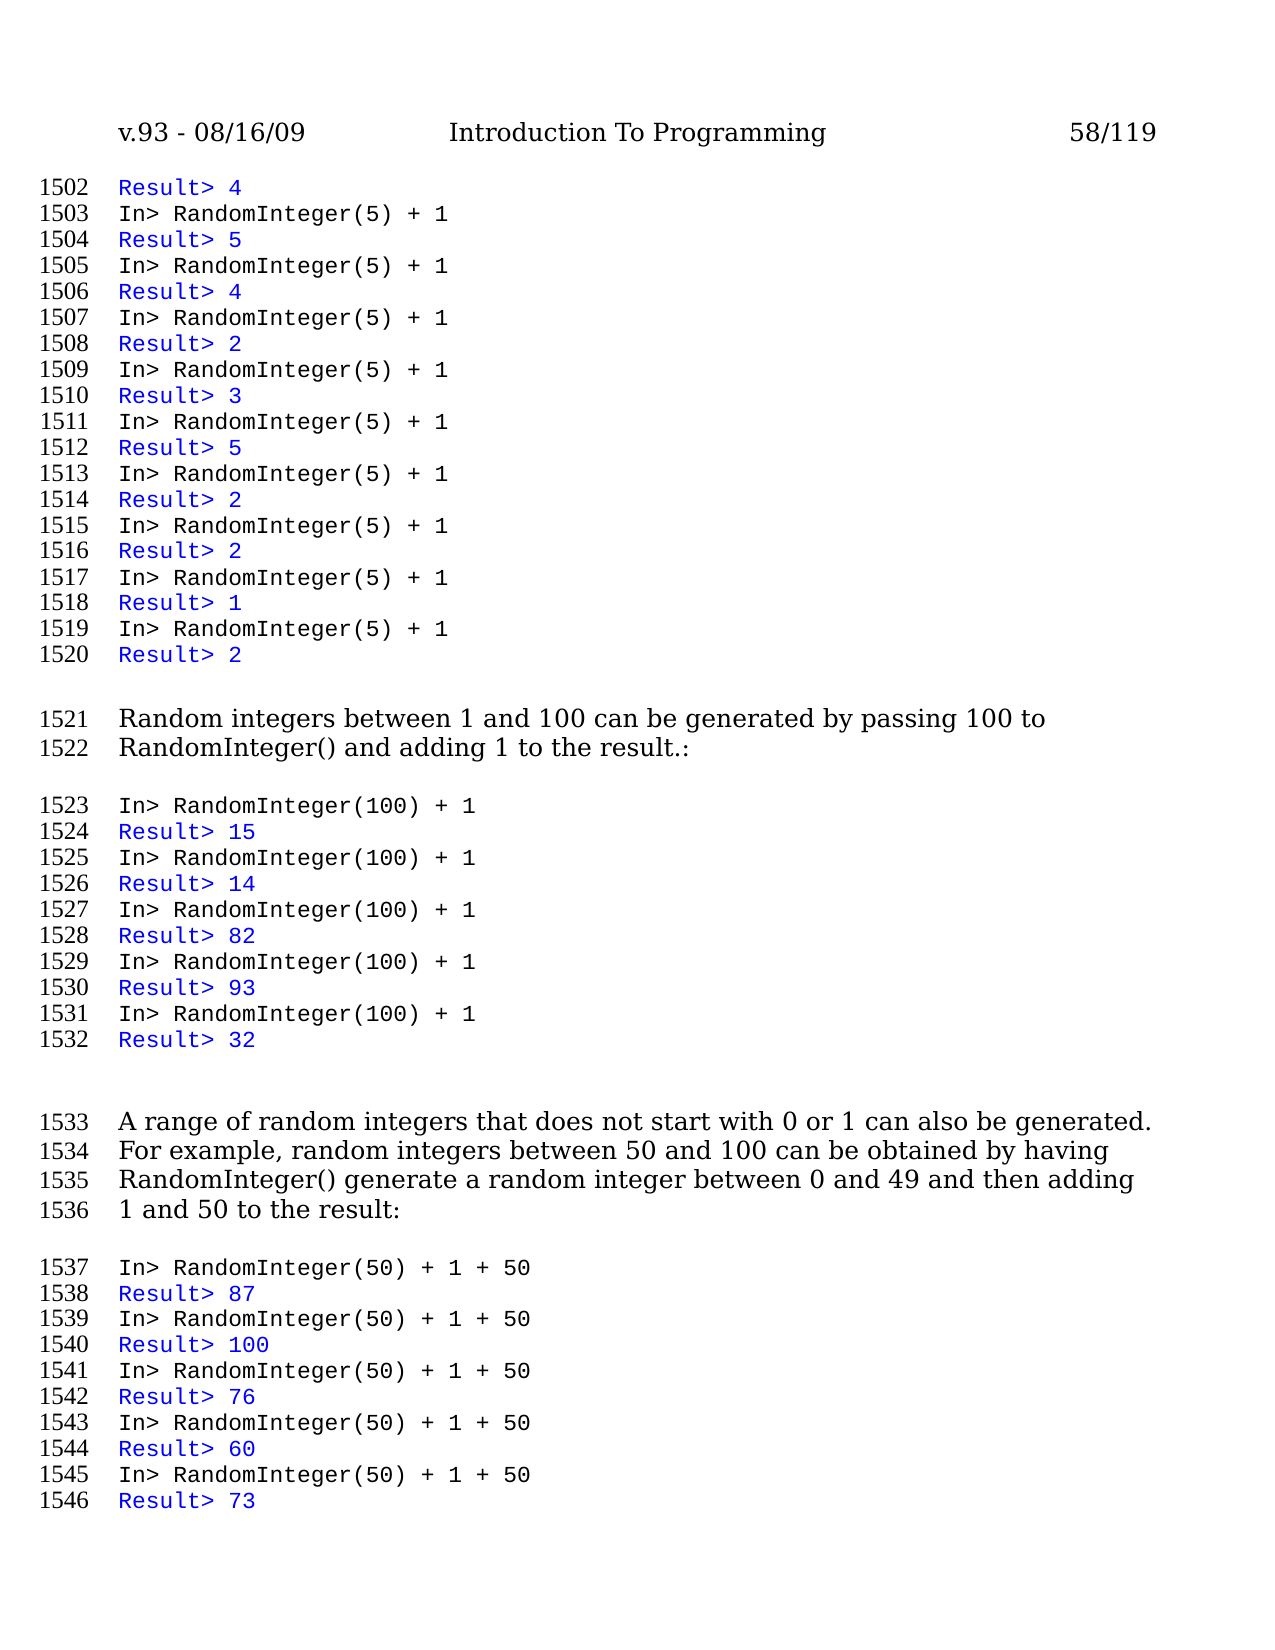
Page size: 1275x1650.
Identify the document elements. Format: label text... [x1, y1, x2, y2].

text Result> 2 [118, 332, 1157, 358]
text In> RandomInteger(50) + 1 + 50 [118, 1412, 1157, 1437]
text Result> 4 [118, 281, 1157, 306]
text Result> 5 [118, 436, 1157, 462]
text In> RandomInteger(5) + 1 [118, 203, 1157, 229]
text In> RandomInteger(100) + 1 [118, 950, 1157, 976]
text Result> 76 [118, 1386, 1157, 1412]
text Result> 93 [118, 976, 1157, 1002]
text In> RandomInteger(100) + 1 [118, 847, 1157, 873]
text In> RandomInteger(5) + 1 [118, 462, 1157, 488]
text Result> 87 [118, 1282, 1157, 1308]
text In> RandomInteger(100) + 1 [118, 898, 1157, 924]
text In> RandomInteger(50) + 1 + 50 [118, 1308, 1157, 1334]
text Result> 2 [118, 488, 1157, 514]
text In> RandomInteger(5) + 1 [118, 618, 1157, 644]
text Result> 73 [118, 1489, 1157, 1515]
text Result> 3 [118, 384, 1157, 410]
text In> RandomInteger(5) + 1 [118, 410, 1157, 436]
text In> RandomInteger(5) + 1 [118, 358, 1157, 384]
text Result> 100 [118, 1334, 1157, 1360]
text In> RandomInteger(50) + 1 + 50 [118, 1463, 1157, 1489]
text In> RandomInteger(5) + 1 [118, 254, 1157, 281]
text Result> 82 [118, 924, 1157, 950]
text In> RandomInteger(5) + 1 [118, 306, 1157, 332]
text In> RandomInteger(100) + 1 [118, 795, 1157, 821]
text In> RandomInteger(5) + 1 [118, 566, 1157, 592]
text In> RandomInteger(5) + 1 [118, 514, 1157, 540]
text In> RandomInteger(50) + 1 + 50 [118, 1360, 1157, 1386]
text Result> 5 [118, 229, 1157, 254]
text Result> 4 [118, 177, 1157, 203]
text Result> 1 [118, 592, 1157, 618]
text Result> 32 [118, 1028, 1157, 1054]
text Result> 2 [118, 540, 1157, 566]
text Result> 60 [118, 1437, 1157, 1463]
text Result> 2 [118, 644, 1157, 669]
text Random integers between 1 and 100 can be generated by passing 100 to RandomInteger() and adding 1 to the result.: [118, 704, 1157, 763]
text In> RandomInteger(100) + 1 [118, 1002, 1157, 1028]
text Result> 15 [118, 821, 1157, 847]
text In> RandomInteger(50) + 1 + 50 [118, 1256, 1157, 1282]
text A range of random integers that does not start with 0 or 1 can also be generated. For example, random integers between 50 and 100 can be obtained by having RandomInteger() generate a random integer between 0 and 49 and then adding 1 and 50 to the result: [118, 1107, 1157, 1224]
text Result> 14 [118, 873, 1157, 898]
